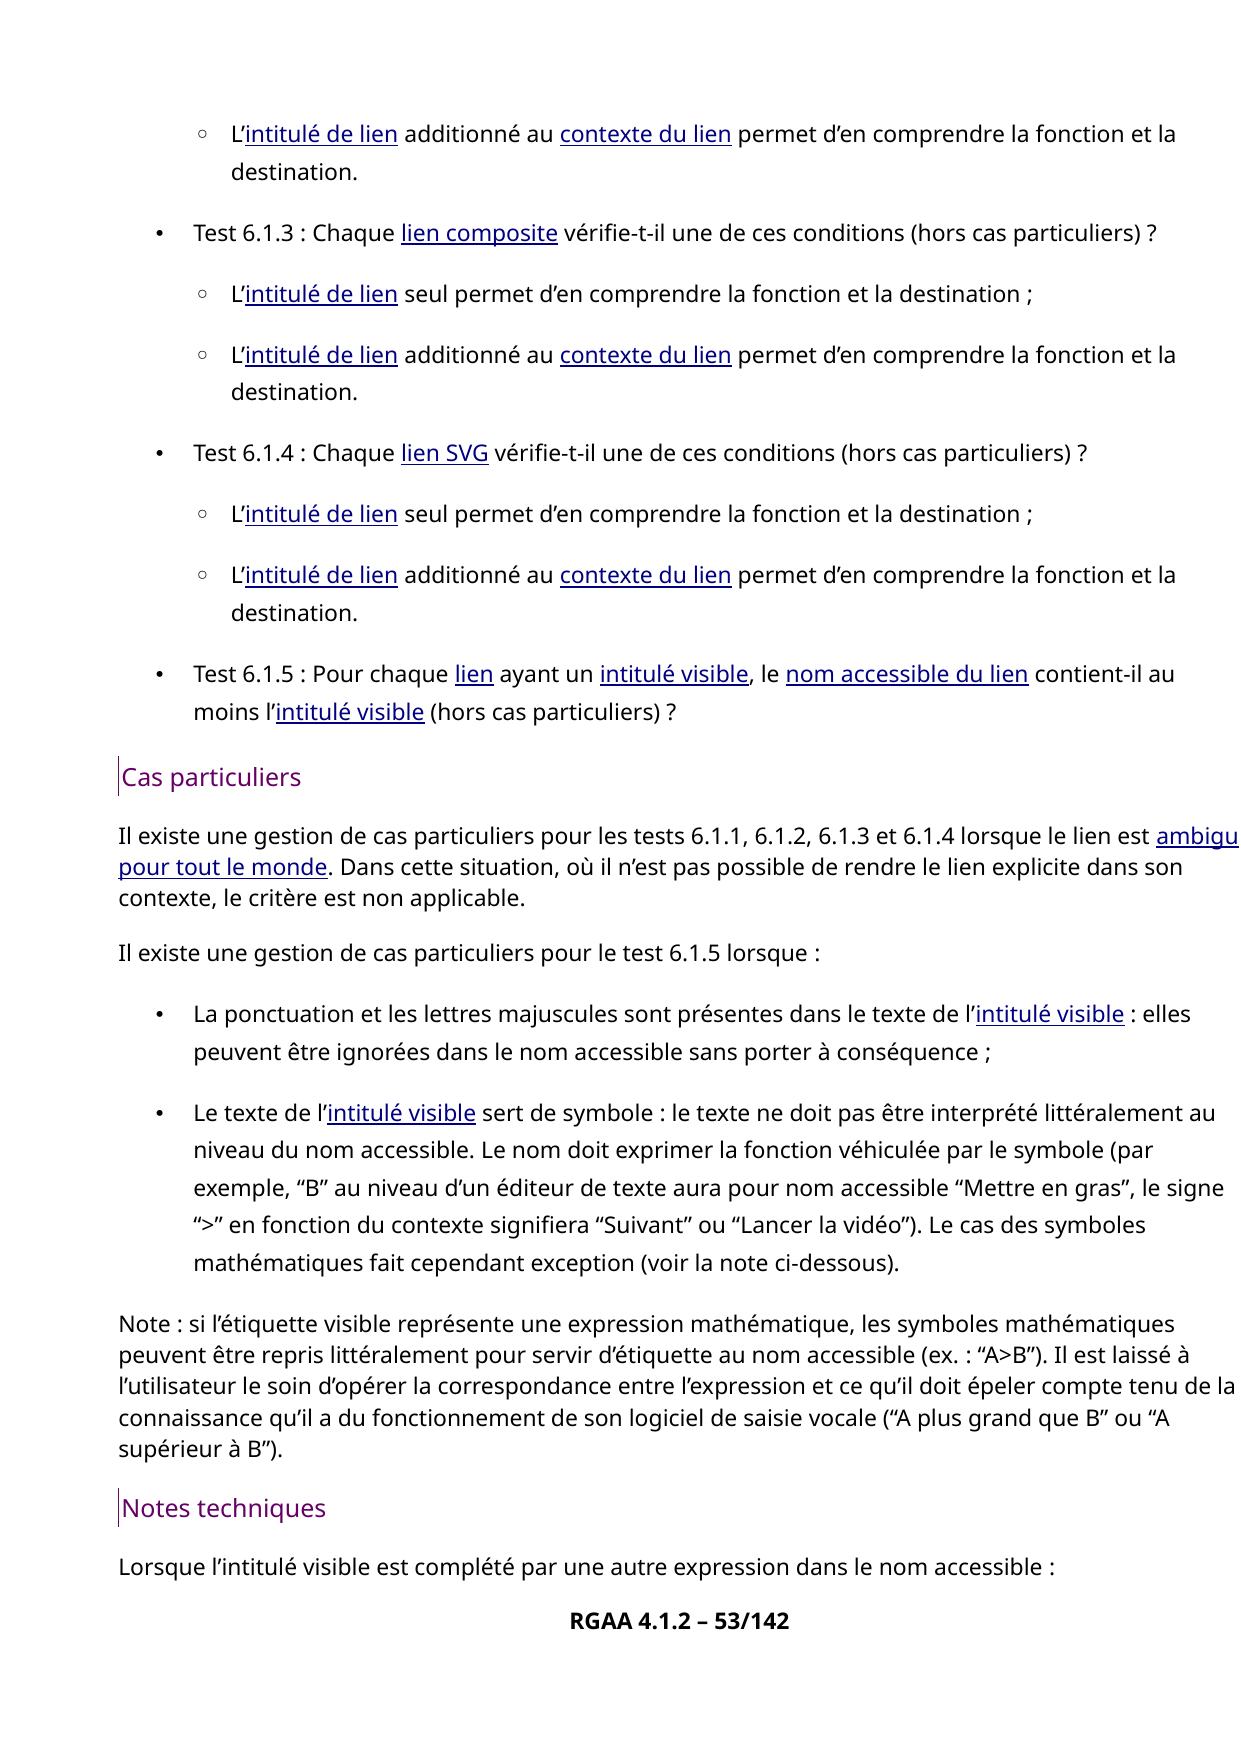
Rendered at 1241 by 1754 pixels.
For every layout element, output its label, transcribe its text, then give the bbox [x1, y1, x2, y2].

text Note : si l’étiquette visible représente une expression mathématique, les symboles mathématiques peuvent être repris littéralement pour servir d’étiquette au nom accessible (ex. : “A>B”). Il est laissé à l’utilisateur le soin d’opérer la correspondance entre l’expression et ce qu’il doit épeler compte tenu de la connaissance qu’il a du fonctionnement de son logiciel de saisie vocale (“A plus grand que B” ou “A supérieur à B”). [118, 1308, 1240, 1464]
list Test 6.1.3 : Chaque lien composite vérifie-t-il une de ces conditions (hors cas particuliers) ? [156, 217, 1240, 248]
list L’intitulé de lien seul permet d’en comprendre la fonction et la destination ; [193, 498, 1240, 529]
list Test 6.1.4 : Chaque lien SVG vérifie-t-il une de ces conditions (hors cas particuliers) ? [156, 437, 1240, 468]
list L’intitulé de lien seul permet d’en comprendre la fonction et la destination ; [193, 278, 1240, 309]
text Lorsque l’intitulé visible est complété par une autre expression dans le nom accessible : [118, 1551, 1240, 1582]
list L’intitulé de lien additionné au contexte du lien permet d’en comprendre la fonction et la destination. [193, 339, 1240, 407]
text Il existe une gestion de cas particuliers pour les tests 6.1.1, 6.1.2, 6.1.3 et 6.1.4 lorsque le lien est ambigu pour tout le monde. Dans cette situation, où il n’est pas possible de rendre le lien explicite dans son contexte, le critère est non applicable. [118, 820, 1240, 914]
list La ponctuation et les lettres majuscules sont présentes dans le texte de l’intitulé visible : elles peuvent être ignorées dans le nom accessible sans porter à conséquence ; [156, 998, 1240, 1067]
list L’intitulé de lien additionné au contexte du lien permet d’en comprendre la fonction et la destination. [193, 118, 1240, 187]
subtitle Cas particuliers [119, 756, 1240, 796]
list Le texte de l’intitulé visible sert de symbole : le texte ne doit pas être interprété littéralement au niveau du nom accessible. Le nom doit exprimer la fonction véhiculée par le symbole (par exemple, “B” au niveau d’un éditeur de texte aura pour nom accessible “Mettre en gras”, le signe “>” en fonction du contexte signifiera “Suivant” ou “Lancer la vidéo”). Le cas des symboles mathématiques fait cependant exception (voir la note ci-dessous). [156, 1097, 1240, 1278]
text Il existe une gestion de cas particuliers pour le test 6.1.5 lorsque : [118, 937, 1240, 968]
list L’intitulé de lien additionné au contexte du lien permet d’en comprendre la fonction et la destination. [193, 559, 1240, 628]
subtitle Notes techniques [119, 1488, 1240, 1527]
list Test 6.1.5 : Pour chaque lien ayant un intitulé visible, le nom accessible du lien contient-il au moins l’intitulé visible (hors cas particuliers) ? [156, 658, 1240, 727]
